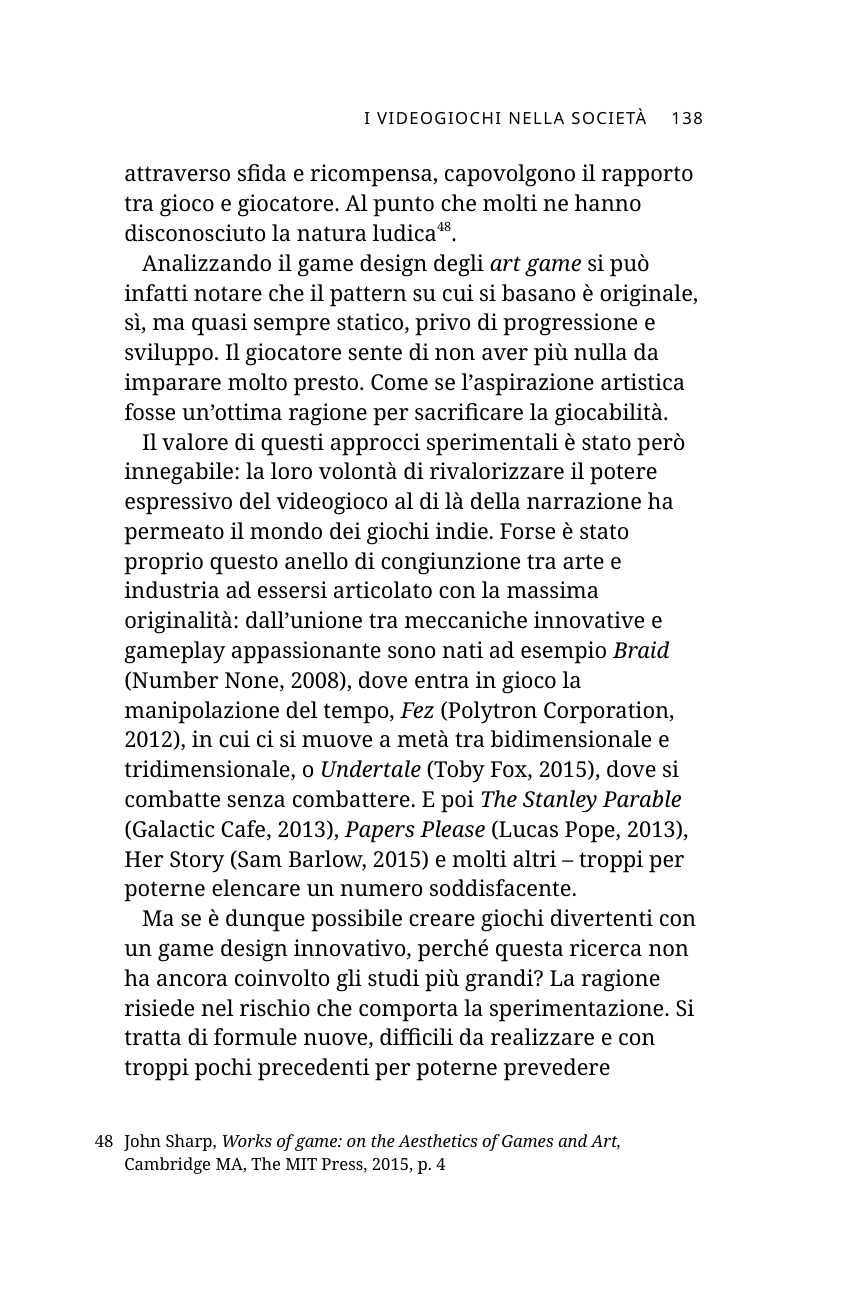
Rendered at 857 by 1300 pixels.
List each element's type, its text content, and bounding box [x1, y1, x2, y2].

text Analizzando il game design degli art game si può infatti notare che il pattern su cui si basano è originale, sì, ma quasi sempre statico, privo di progressione e sviluppo. Il giocatore sente di non aver più nulla da imparare molto presto. Come se l’aspirazione artistica fosse un’ottima ragione per sacrificare la giocabilità. [124, 248, 703, 427]
text Ma se è dunque possibile creare giochi divertenti con un game design innovativo, perché questa ricerca non ha ancora coinvolto gli studi più grandi? La ragione risiede nel rischio che comporta la sperimentazione. Si tratta di formule nuove, difficili da realizzare e con troppi pochi precedenti per poterne prevedere [124, 903, 703, 1082]
text John Sharp, Works of game: on the Aesthetics of Games and Art, Cambridge MA, The MIT Press, 2015, p. 4 [94, 1130, 703, 1175]
text attraverso sfida e ricompensa, capovolgono il rapporto tra gioco e giocatore. Al punto che molti ne hanno disconosciuto la natura ludica. [124, 158, 703, 248]
text Il valore di questi approcci sperimentali è stato però innegabile: la loro volontà di rivalorizzare il potere espressivo del videogioco al di là della narrazione ha permeato il mondo dei giochi indie. Forse è stato proprio questo anello di congiunzione tra arte e industria ad essersi articolato con la massima originalità: dall’unione tra meccaniche innovative e gameplay appassionante sono nati ad esempio Braid (Number None, 2008), dove entra in gioco la manipolazione del tempo, Fez (Polytron Corporation, 2012), in cui ci si muove a metà tra bidimensionale e tridimensionale, o Undertale (Toby Fox, 2015), dove si combatte senza combattere. E poi The Stanley Parable (Galactic Cafe, 2013), Papers Please (Lucas Pope, 2013), Her Story (Sam Barlow, 2015) e molti altri – troppi per poterne elencare un numero soddisfacente. [124, 427, 703, 903]
